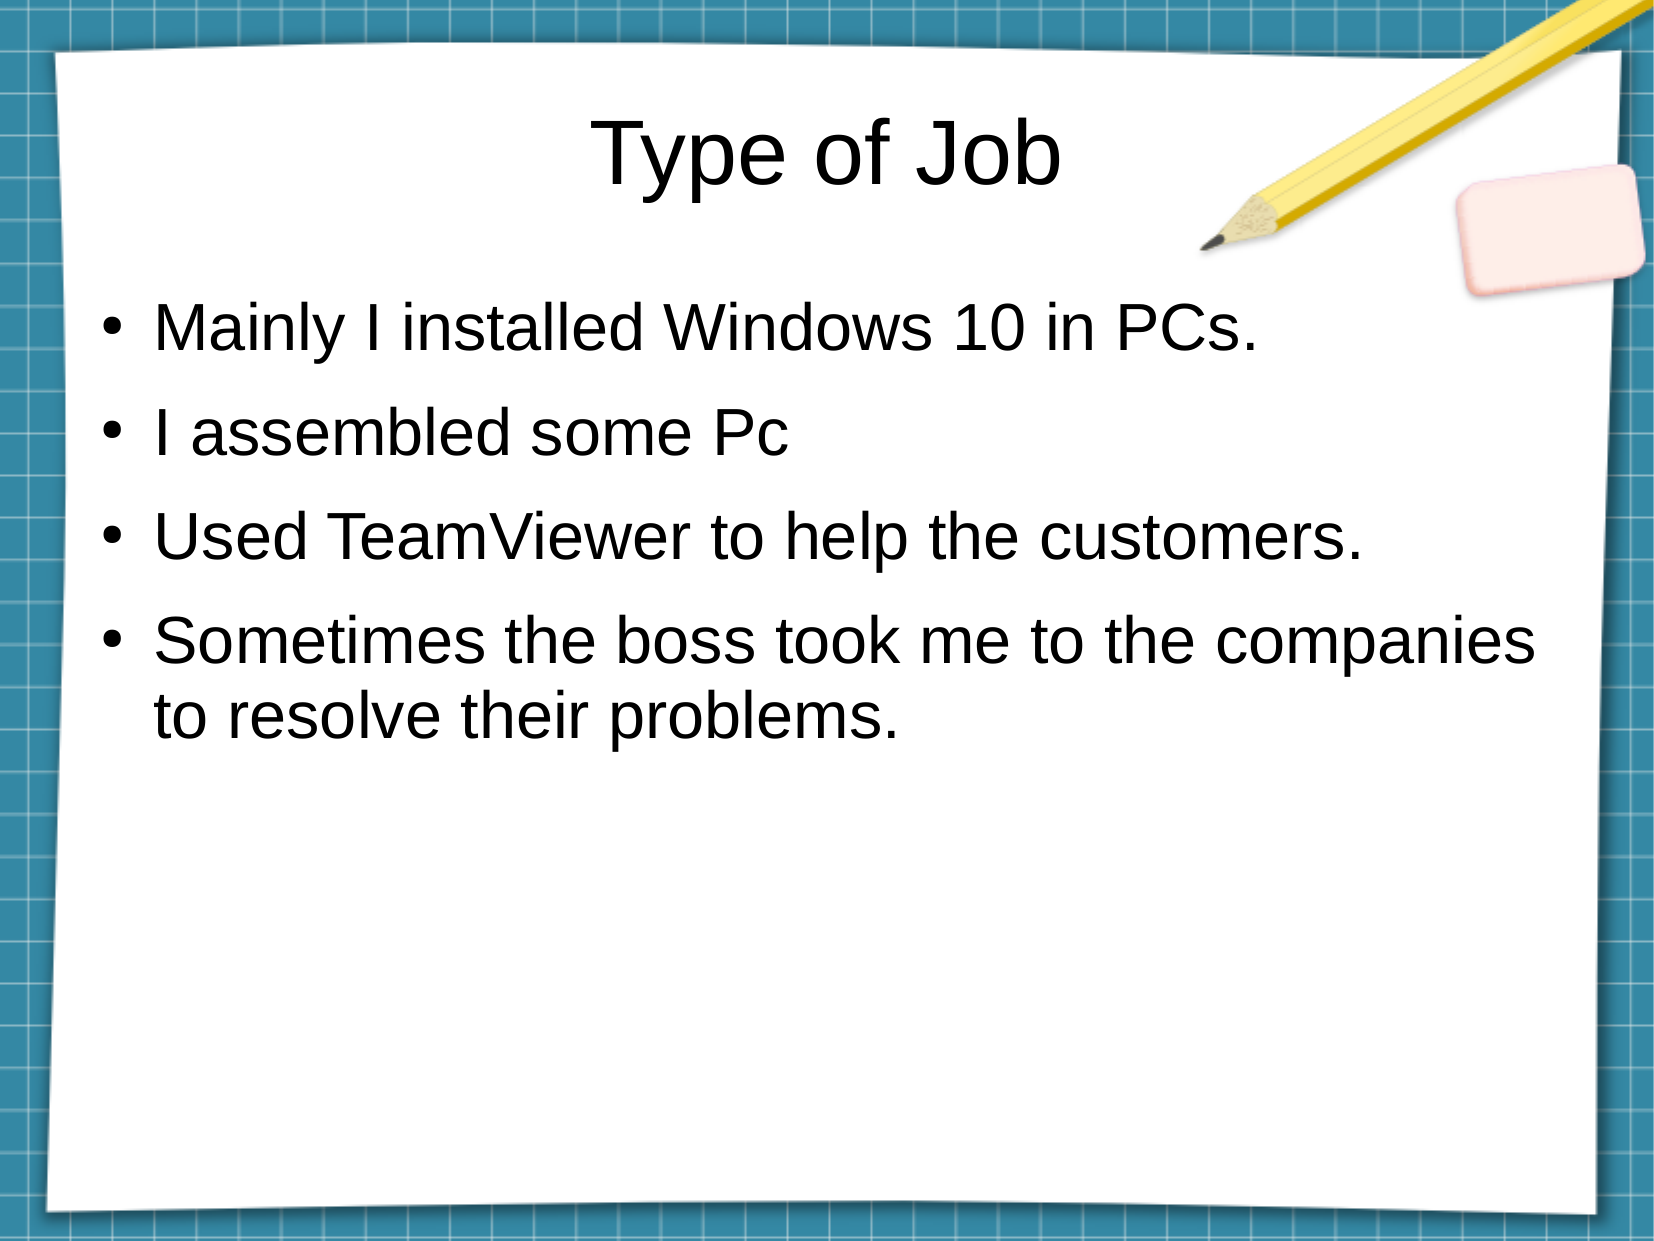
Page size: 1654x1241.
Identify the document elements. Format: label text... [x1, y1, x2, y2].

picture [0, 0, 1654, 1241]
list Mainly I installed Windows 10 in PCs. I assembled some Pc Used TeamViewer to help the customers. Sometimes the boss took me to the companies to resolve their problems. [82, 290, 1571, 1010]
title Type of Job [82, 49, 1571, 257]
